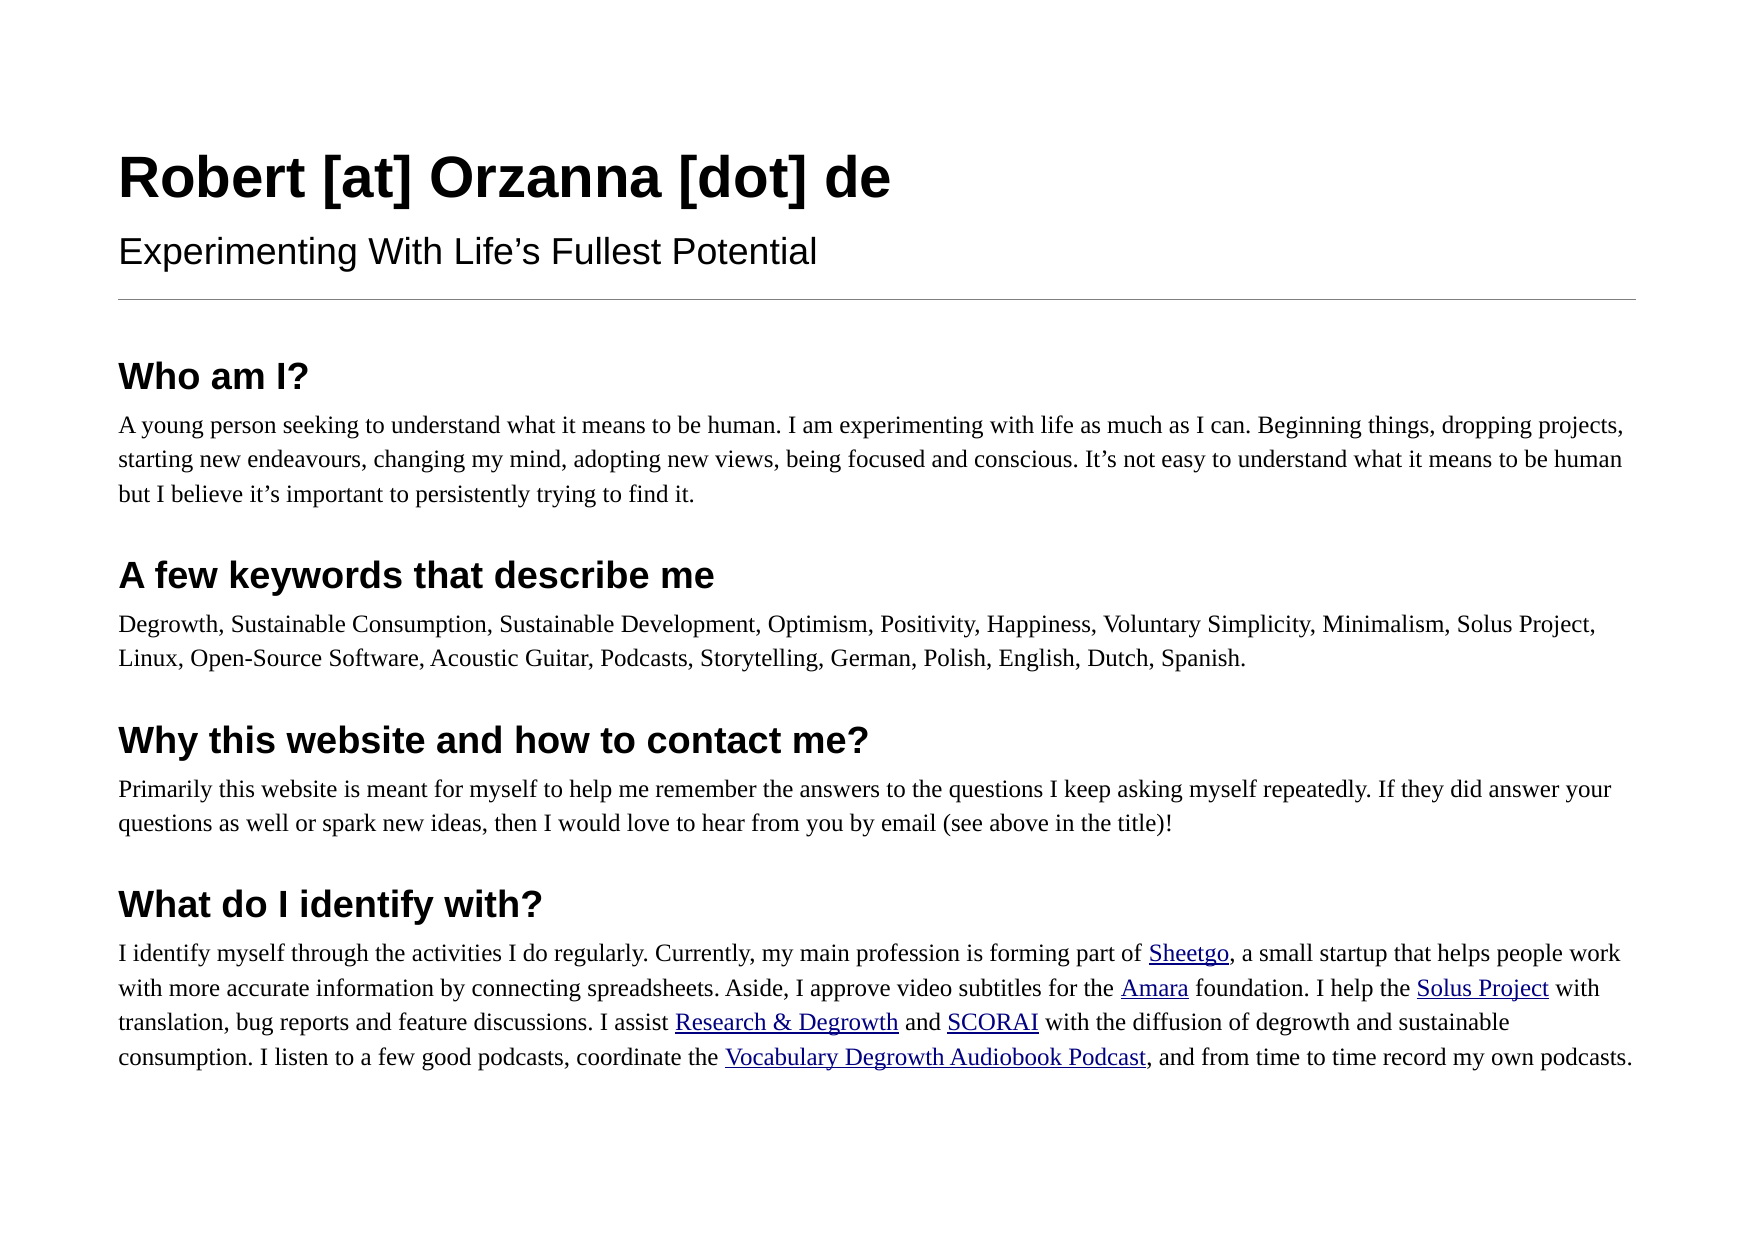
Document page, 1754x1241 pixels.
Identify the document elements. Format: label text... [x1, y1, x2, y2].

subtitle What do I identify with? [118, 882, 1636, 926]
title Robert [at] Orzanna [dot] de [118, 143, 1636, 210]
text Primarily this website is meant for myself to help me remember the answers to the questions I keep asking myself repeatedly. If they did answer your questions as well or spark new ideas, then I would love to hear from you by email (see above in the title)! [118, 774, 1636, 837]
text I identify myself through the activities I do regularly. Currently, my main profession is forming part of Sheetgo, a small startup that helps people work with more accurate information by connecting spreadsheets. Aside, I approve video subtitles for the Amara foundation. I help the Solus Project with translation, bug reports and feature discussions. I assist Research & Degrowth and SCORAI with the diffusion of degrowth and sustainable consumption. I listen to a few good podcasts, coordinate the Vocabulary Degrowth Audiobook Podcast, and from time to time record my own podcasts. [118, 938, 1636, 1071]
subtitle A few keywords that describe me [118, 553, 1636, 597]
text Degrowth, Sustainable Consumption, Sustainable Development, Optimism, Positivity, Happiness, Voluntary Simplicity, Minimalism, Solus Project, Linux, Open-Source Software, Acoustic Guitar, Podcasts, Storytelling, German, Polish, English, Dutch, Spanish. [118, 609, 1636, 672]
subtitle Why this website and how to contact me? [118, 718, 1636, 761]
subtitle Who am I? [118, 354, 1636, 397]
subtitle Experimenting With Life’s Fullest Potential [118, 229, 1636, 272]
text A young person seeking to understand what it means to be human. I am experimenting with life as much as I can. Beginning things, dropping projects, starting new endeavours, changing my mind, adopting new views, being focused and conscious. It’s not easy to understand what it means to be human but I believe it’s important to persistently trying to find it. [118, 410, 1636, 508]
